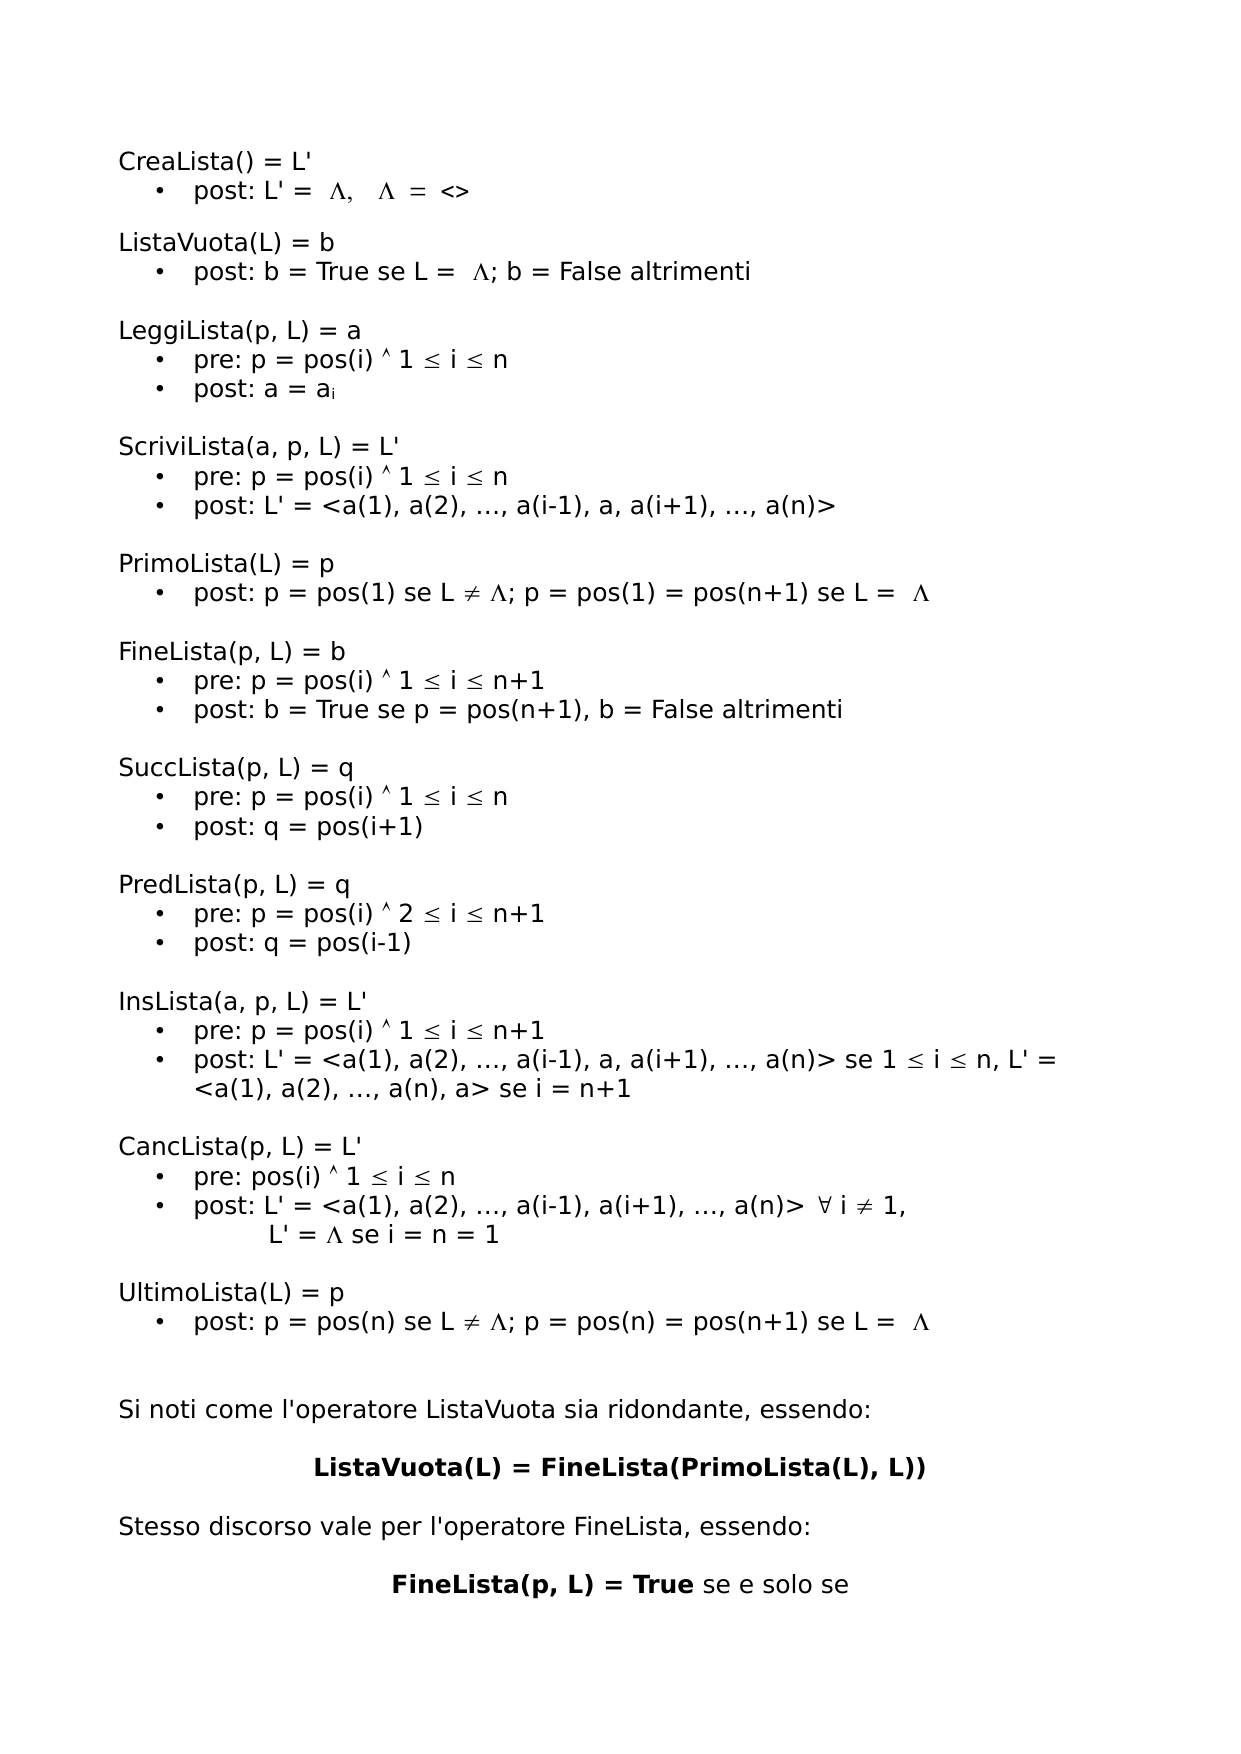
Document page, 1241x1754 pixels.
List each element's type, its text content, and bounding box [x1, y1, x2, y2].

list post: q = pos(i+1) [156, 812, 1122, 841]
text CancLista(p, L) = L' [118, 1132, 1122, 1162]
list pre: p = pos(i) Ù 1 £ i £ n [156, 782, 1122, 812]
list pre: p = pos(i) Ù 1 £ i £ n+1 [156, 666, 1122, 695]
list post: L' = <a(1), a(2), …, a(i-1), a, a(i+1), …, a(n)> se 1 £ i £ n, L' = <a(1), a(2), …, a(n), a> se i = n+1 [156, 1045, 1122, 1103]
list pre: p = pos(i) Ù 1 £ i £ n [156, 462, 1122, 491]
list post: L' = <a(1), a(2), …, a(i-1), a(i+1), …, a(n)> " i ¹ 1, [156, 1191, 1122, 1220]
text Stesso discorso vale per l'operatore FineLista, essendo: [118, 1512, 1122, 1541]
text Si noti come l'operatore ListaVuota sia ridondante, essendo: [118, 1395, 1122, 1424]
text SuccLista(p, L) = q [118, 753, 1122, 782]
list post: q = pos(i-1) [156, 928, 1122, 957]
text LeggiLista(p, L) = a [118, 316, 1122, 345]
text PrimoLista(L) = p [118, 549, 1122, 578]
list post: p = pos(n) se L ¹ L; p = pos(n) = pos(n+1) se L = L [156, 1307, 1122, 1337]
text PredLista(p, L) = q [118, 870, 1122, 899]
list post: L' = L, L = <> [156, 176, 1122, 206]
list pre: p = pos(i) Ù 2 £ i £ n+1 [156, 899, 1122, 928]
text InsLista(a, p, L) = L' [118, 987, 1122, 1016]
text ListaVuota(L) = b [118, 228, 1122, 257]
list post: b = True se p = pos(n+1), b = False altrimenti [156, 695, 1122, 724]
list post: p = pos(1) se L ¹ L; p = pos(1) = pos(n+1) se L = L [156, 578, 1122, 607]
list post: a = ai [156, 374, 1122, 403]
list L' = L se i = n = 1 [231, 1220, 1122, 1249]
text ScriviLista(a, p, L) = L' [118, 432, 1122, 462]
text FineLista(p, L) = b [118, 637, 1122, 666]
text ListaVuota(L) = FineLista(PrimoLista(L), L)) [118, 1453, 1122, 1482]
text CreaLista() = L' [118, 147, 1122, 176]
list post: b = True se L = L; b = False altrimenti [156, 257, 1122, 287]
text FineLista(p, L) = True se e solo se [118, 1570, 1122, 1599]
list pre: p = pos(i) Ù 1 £ i £ n+1 [156, 1016, 1122, 1045]
list post: L' = <a(1), a(2), …, a(i-1), a, a(i+1), …, a(n)> [156, 491, 1122, 520]
text UltimoLista(L) = p [118, 1278, 1122, 1307]
list pre: p = pos(i) Ù 1 £ i £ n [156, 345, 1122, 374]
list pre: pos(i) Ù 1 £ i £ n [156, 1162, 1122, 1191]
